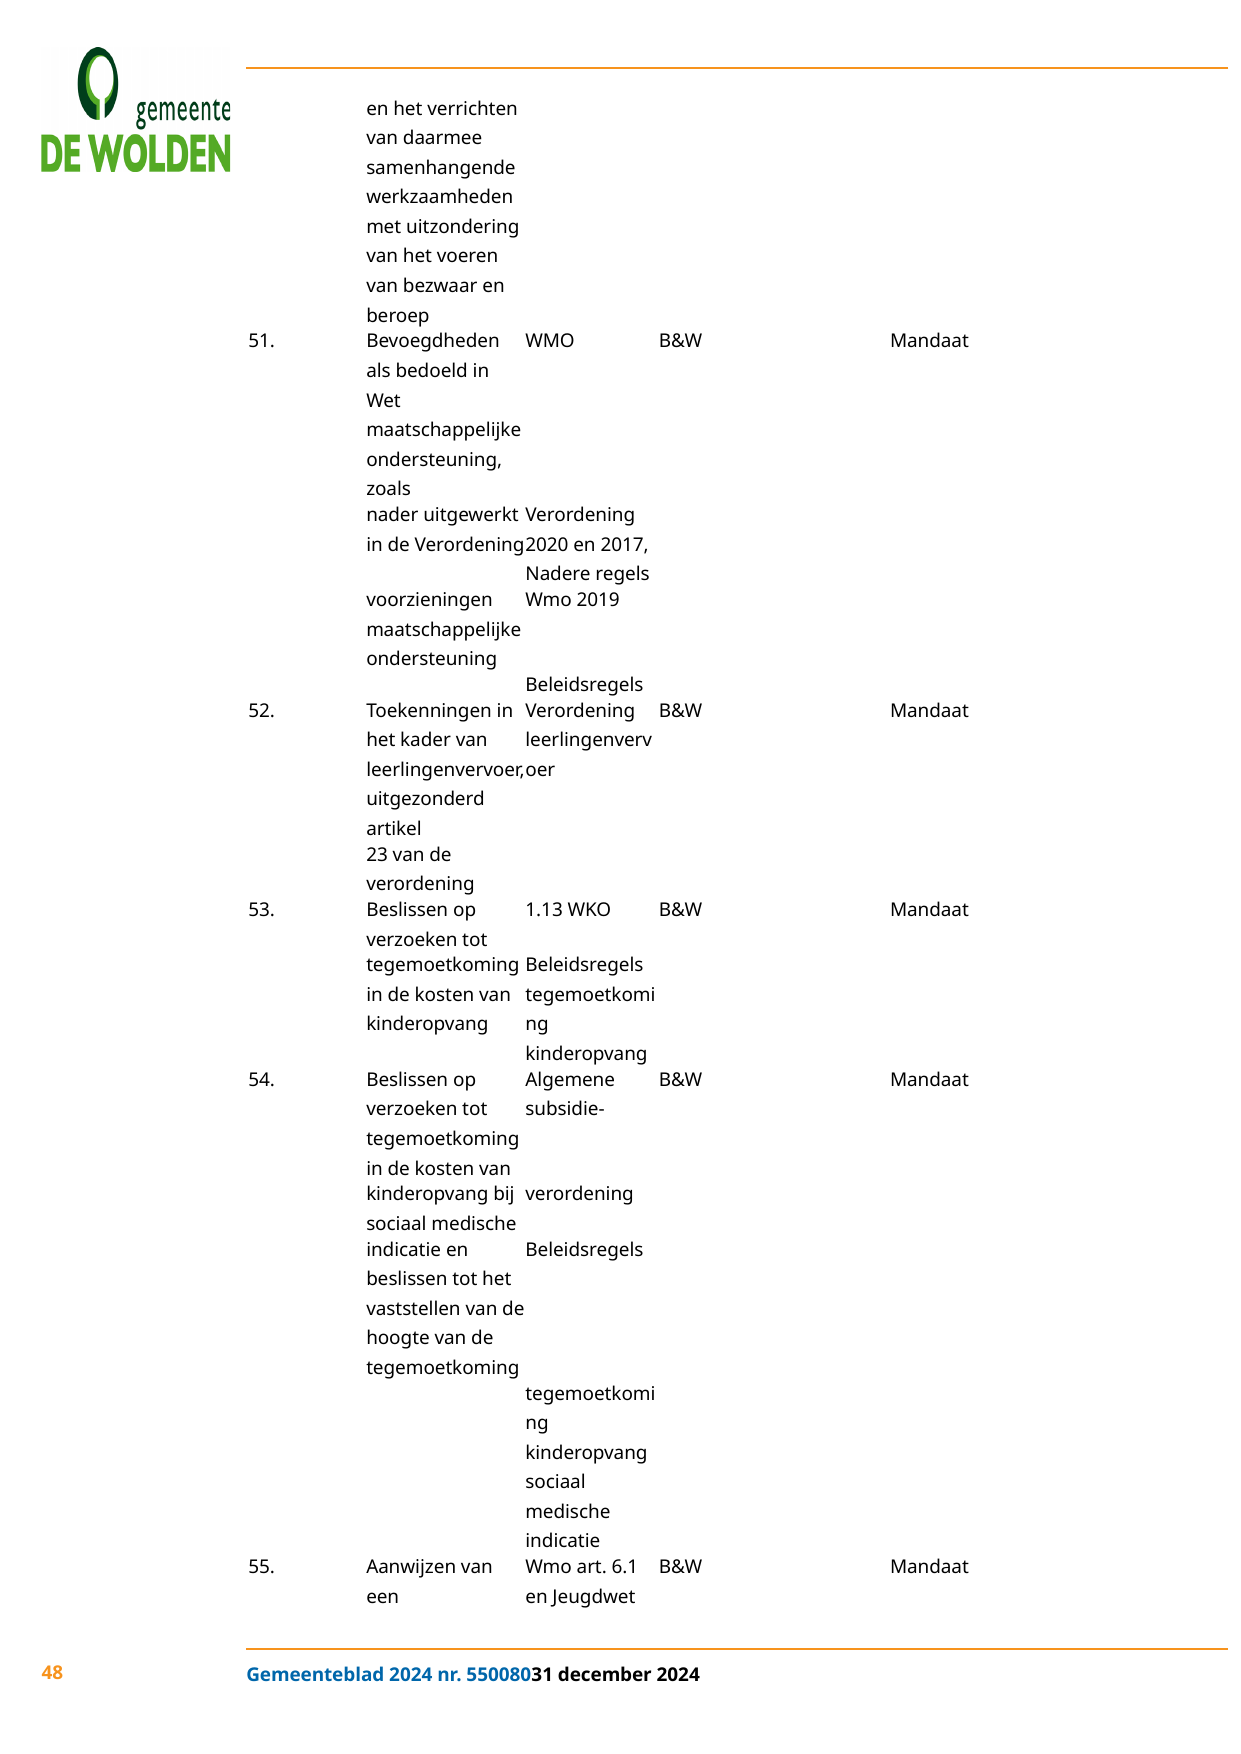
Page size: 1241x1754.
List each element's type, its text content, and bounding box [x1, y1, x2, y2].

table_cell Beslissen op verzoeken tot [366, 896, 525, 951]
table_cell [890, 586, 1033, 671]
table_cell [248, 1380, 366, 1553]
table_cell [890, 951, 1033, 1066]
table_cell WMO [525, 328, 659, 501]
table_cell [1034, 586, 1152, 671]
table_cell kinderopvang bij sociaal medische [366, 1180, 525, 1236]
table_cell [1034, 896, 1152, 951]
table_cell B&W [659, 328, 890, 501]
table_cell Beslissen op verzoeken tot tegemoetkoming in de kosten van [366, 1066, 525, 1180]
table_cell Verordening 2020 en 2017, Nadere regels [525, 501, 659, 586]
table_cell [1034, 501, 1152, 586]
table_cell [1034, 1554, 1152, 1609]
table_cell voorzieningen maatschappelijke ondersteuning [366, 586, 525, 671]
table_cell [525, 841, 659, 896]
table_cell 53. [248, 896, 366, 951]
table_cell [366, 1380, 525, 1553]
table_cell [659, 1236, 890, 1380]
table_cell [659, 95, 890, 328]
table_cell B&W [659, 1066, 890, 1180]
table_cell [248, 951, 366, 1066]
table_cell Beleidsregels tegemoetkoming kinderopvang [525, 951, 659, 1066]
table_cell [890, 1236, 1033, 1380]
table_cell 23 van de verordening [366, 841, 525, 896]
table_cell [248, 95, 366, 328]
table_cell Mandaat [890, 1554, 1033, 1609]
table_cell Mandaat [890, 697, 1033, 841]
table_cell Mandaat [890, 328, 1033, 501]
table_cell [366, 671, 525, 697]
table_cell [890, 95, 1033, 328]
table_cell [1034, 671, 1152, 697]
table_cell 51. [248, 328, 366, 501]
table_cell Aanwijzen van een [366, 1554, 525, 1609]
table_cell [890, 1380, 1033, 1553]
table_cell [248, 501, 366, 586]
table_cell indicatie en beslissen tot het vaststellen van de hoogte van de tegemoetkoming [366, 1236, 525, 1380]
table_cell B&W [659, 697, 890, 841]
table_cell [659, 586, 890, 671]
table_cell [248, 1236, 366, 1380]
table_cell [890, 841, 1033, 896]
table_cell Beleidsregels [525, 671, 659, 697]
table_cell [659, 841, 890, 896]
table_cell [248, 1180, 366, 1236]
table_cell [248, 586, 366, 671]
table_cell tegemoetkoming in de kosten van kinderopvang [366, 951, 525, 1066]
table_cell B&W [659, 896, 890, 951]
table_cell [1034, 328, 1152, 501]
table_cell tegemoetkoming kinderopvang sociaal medische indicatie [525, 1380, 659, 1553]
table_cell [890, 1180, 1033, 1236]
table_cell 52. [248, 697, 366, 841]
picture [41, 47, 231, 172]
table_cell 54. [248, 1066, 366, 1180]
table_cell [890, 501, 1033, 586]
table_cell [1034, 841, 1152, 896]
table_cell Mandaat [890, 896, 1033, 951]
table_cell [1034, 1180, 1152, 1236]
table_cell nader uitgewerkt in de Verordening [366, 501, 525, 586]
table_cell [659, 671, 890, 697]
table_cell en het verrichten van daarmee samenhangende werkzaamheden met uitzondering van het voeren van bezwaar en beroep [366, 95, 525, 328]
table_cell 55. [248, 1554, 366, 1609]
table_cell Bevoegdheden als bedoeld in Wet maatschappelijke ondersteuning, zoals [366, 328, 525, 501]
table_cell Mandaat [890, 1066, 1033, 1180]
table_cell [890, 671, 1033, 697]
table_cell [1034, 95, 1152, 328]
table_cell [659, 1380, 890, 1553]
table_cell Algemene subsidie- [525, 1066, 659, 1180]
table_cell [1034, 697, 1152, 841]
table_cell Verordening leerlingenvervoer [525, 697, 659, 841]
table_cell [1034, 951, 1152, 1066]
table_cell verordening [525, 1180, 659, 1236]
table_cell Beleidsregels [525, 1236, 659, 1380]
table_cell [248, 841, 366, 896]
table_cell [248, 671, 366, 697]
table_cell Toekenningen in het kader van leerlingenvervoer, uitgezonderd artikel [366, 697, 525, 841]
table_cell [659, 501, 890, 586]
table_cell [525, 95, 659, 328]
table_cell B&W [659, 1554, 890, 1609]
table_cell [659, 951, 890, 1066]
table_cell [1034, 1236, 1152, 1380]
table_cell Wmo art. 6.1 en Jeugdwet [525, 1554, 659, 1609]
table_cell Wmo 2019 [525, 586, 659, 671]
table_cell [659, 1180, 890, 1236]
table_cell [1034, 1380, 1152, 1553]
table_cell 1.13 WKO [525, 896, 659, 951]
table_cell [1034, 1066, 1152, 1180]
